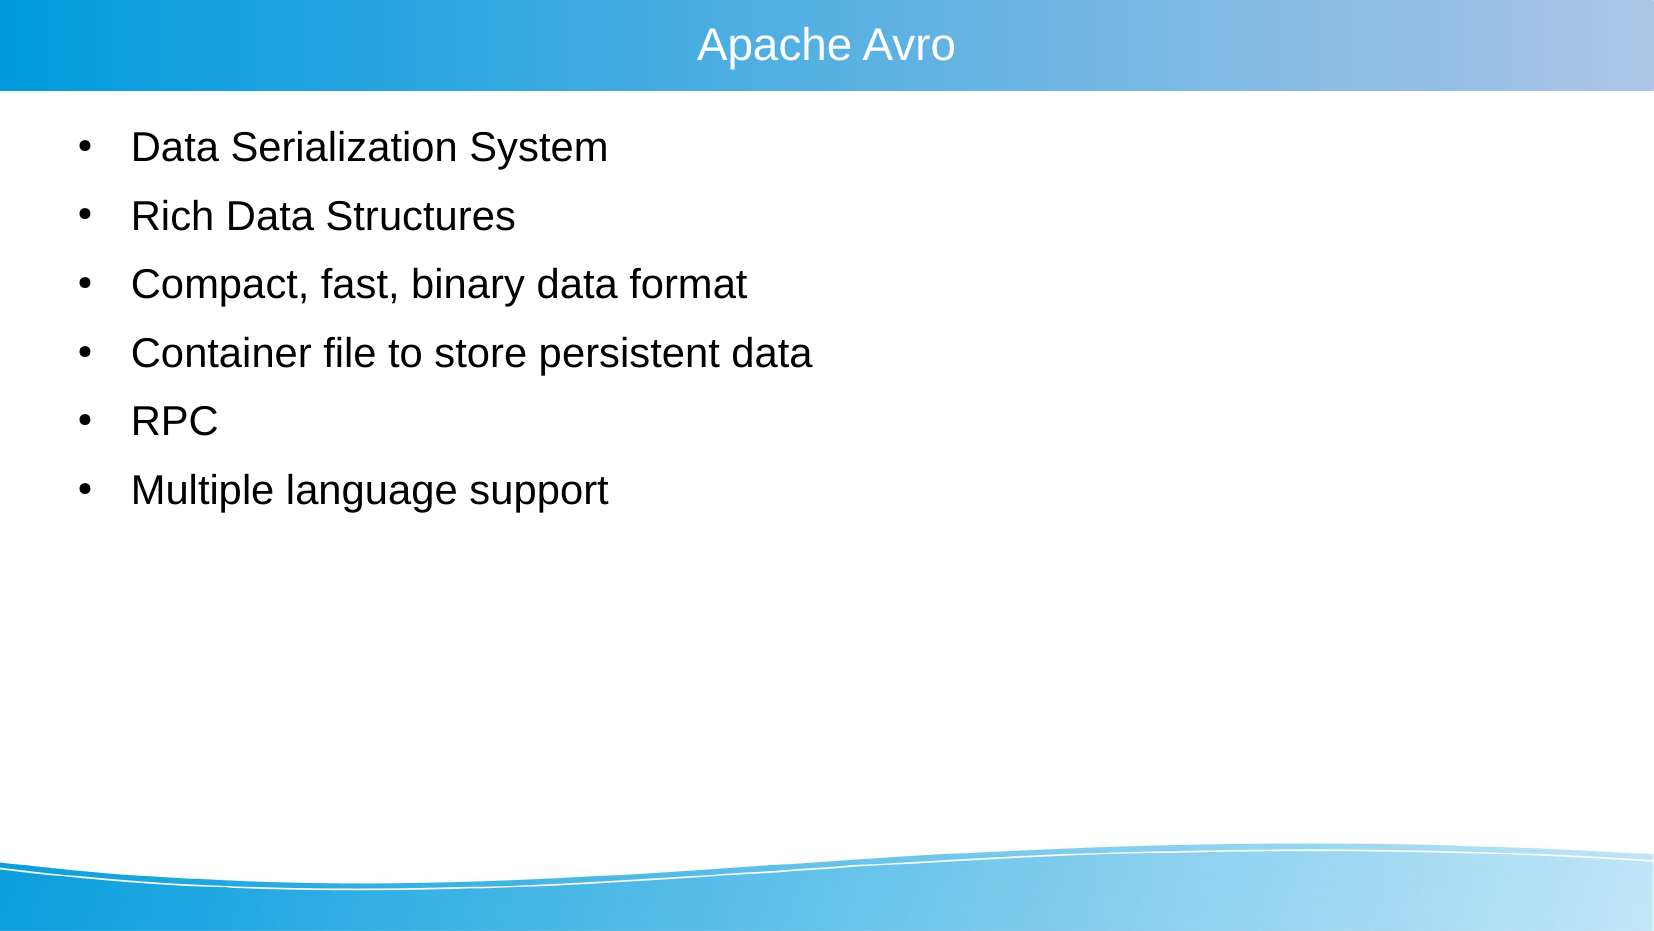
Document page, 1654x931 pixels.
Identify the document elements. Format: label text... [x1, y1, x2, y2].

picture [0, 843, 1654, 931]
list Data Serialization System Rich Data Structures Compact, fast, binary data format Container file to store persistent data RPC Multiple language support [60, 123, 1591, 833]
title Apache Avro [82, 5, 1571, 85]
